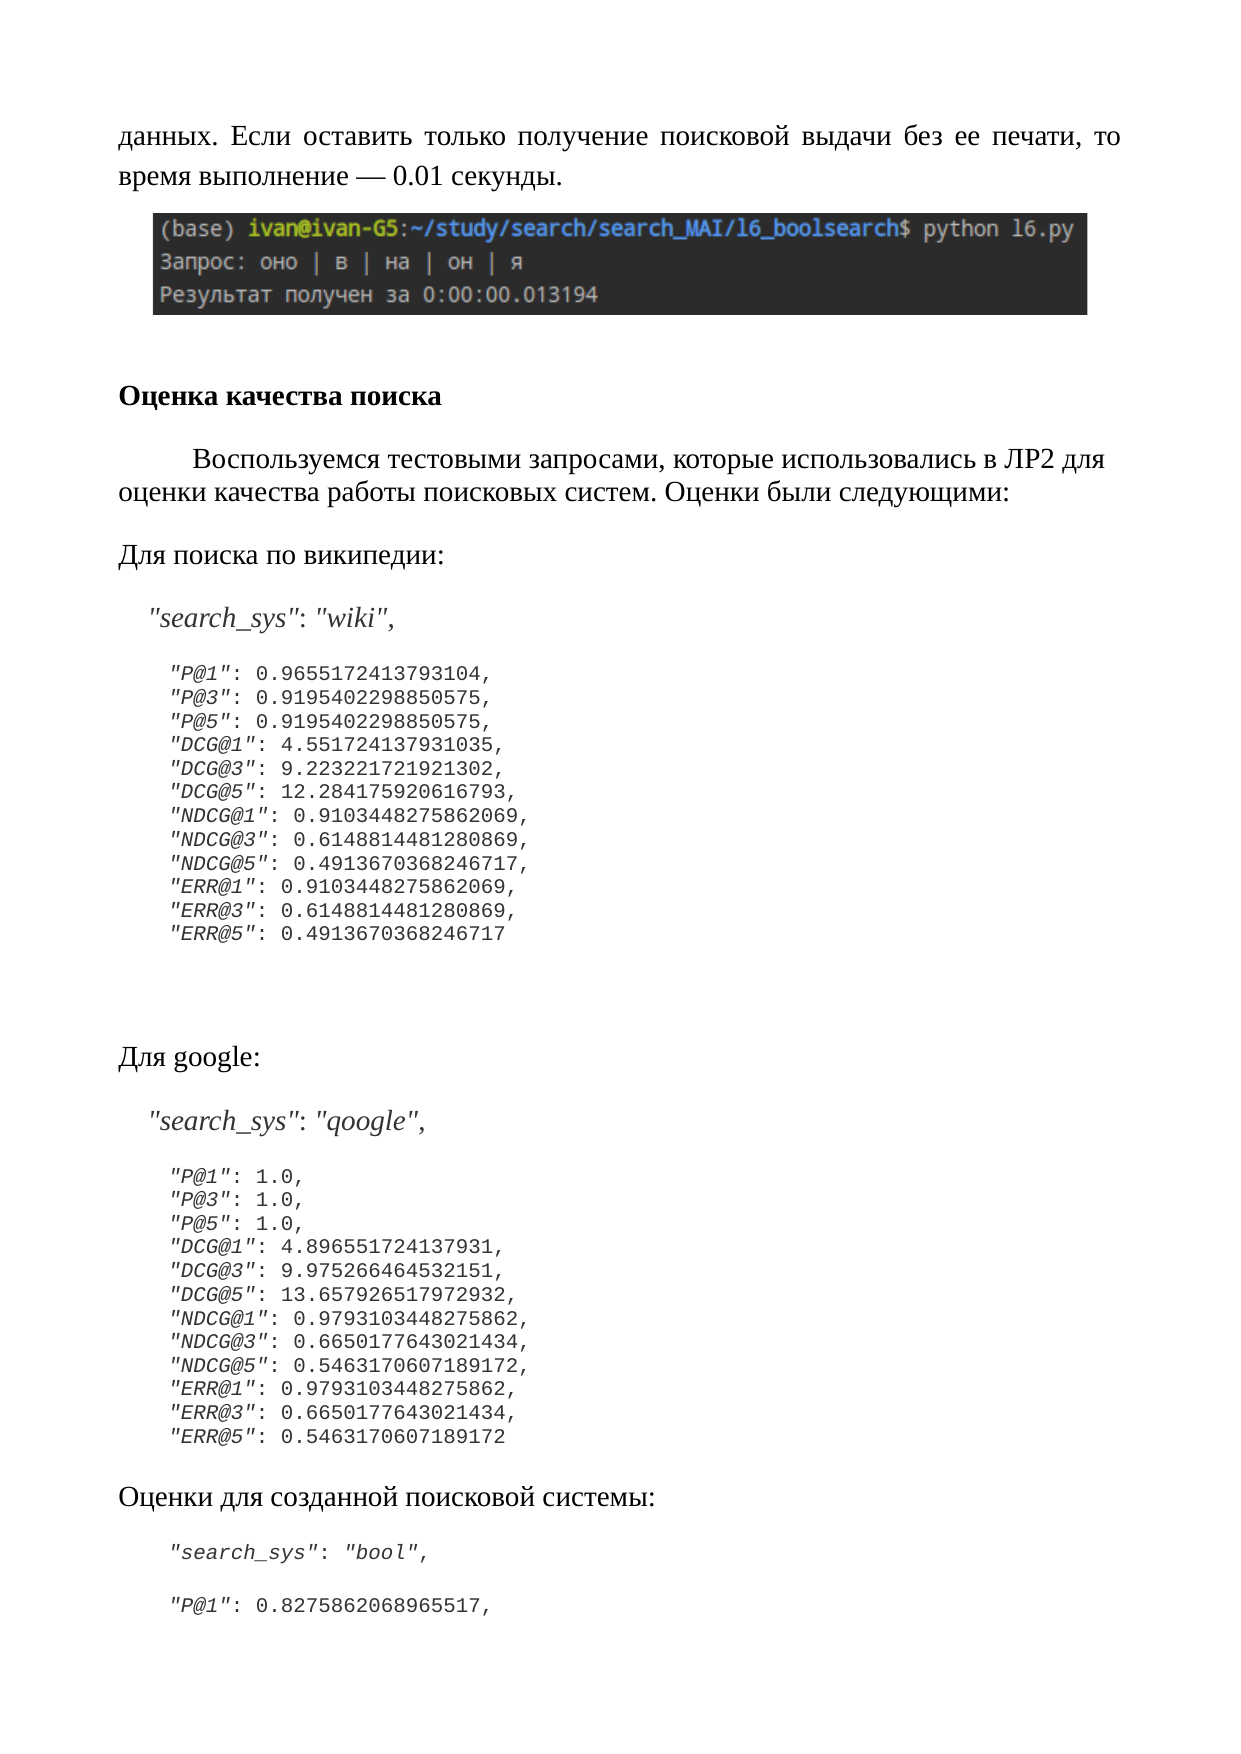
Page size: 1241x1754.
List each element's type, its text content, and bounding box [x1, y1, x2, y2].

text "DCG@1": 4.551724137931035, [118, 734, 1122, 758]
text "P@1": 0.8275862068965517, [118, 1595, 1122, 1619]
text "NDCG@3": 0.6650177643021434, [118, 1331, 1122, 1355]
text "ERR@1": 0.9793103448275862, [118, 1378, 1122, 1402]
text "search_sys": "wiki", [118, 600, 1122, 634]
text Оценка качества поиска [118, 378, 1122, 411]
text "DCG@3": 9.223221721921302, [118, 758, 1122, 782]
text "NDCG@1": 0.9103448275862069, [118, 805, 1122, 829]
text Оценки для созданной поисковой системы: [118, 1479, 1122, 1512]
text "P@3": 0.9195402298850575, [118, 687, 1122, 711]
text "P@1": 1.0, [118, 1166, 1122, 1189]
text "search_sys": "qoogle", [118, 1103, 1122, 1136]
text "NDCG@1": 0.9793103448275862, [118, 1307, 1122, 1331]
text Для поиска по википедии: [118, 537, 1122, 571]
text "ERR@5": 0.4913670368246717 [118, 923, 1122, 947]
text "DCG@5": 12.284175920616793, [118, 782, 1122, 805]
text Для google: [118, 1039, 1122, 1073]
text "DCG@3": 9.975266464532151, [118, 1260, 1122, 1284]
text "P@1": 0.9655172413793104, [118, 663, 1122, 687]
text "DCG@5": 13.657926517972932, [118, 1284, 1122, 1307]
text данных. Если оставить только получение поисковой выдачи без ее печати, то время выполнение — 0.01 секунды. [118, 118, 1122, 192]
text "DCG@1": 4.896551724137931, [118, 1237, 1122, 1260]
text "NDCG@3": 0.6148814481280869, [118, 829, 1122, 852]
text "search_sys": "bool", [118, 1542, 1122, 1566]
text "P@5": 0.9195402298850575, [118, 711, 1122, 734]
text "P@5": 1.0, [118, 1213, 1122, 1237]
text "ERR@3": 0.6650177643021434, [118, 1402, 1122, 1426]
picture [152, 213, 1088, 315]
text "P@3": 1.0, [118, 1189, 1122, 1213]
text "ERR@5": 0.5463170607189172 [118, 1426, 1122, 1449]
text "NDCG@5": 0.4913670368246717, [118, 852, 1122, 876]
text "ERR@3": 0.6148814481280869, [118, 900, 1122, 923]
text "NDCG@5": 0.5463170607189172, [118, 1355, 1122, 1378]
text "ERR@1": 0.9103448275862069, [118, 876, 1122, 900]
text Воспользуемся тестовыми запросами, которые использовались в ЛР2 для оценки качества работы поисковых систем. Оценки были следующими: [118, 441, 1122, 508]
